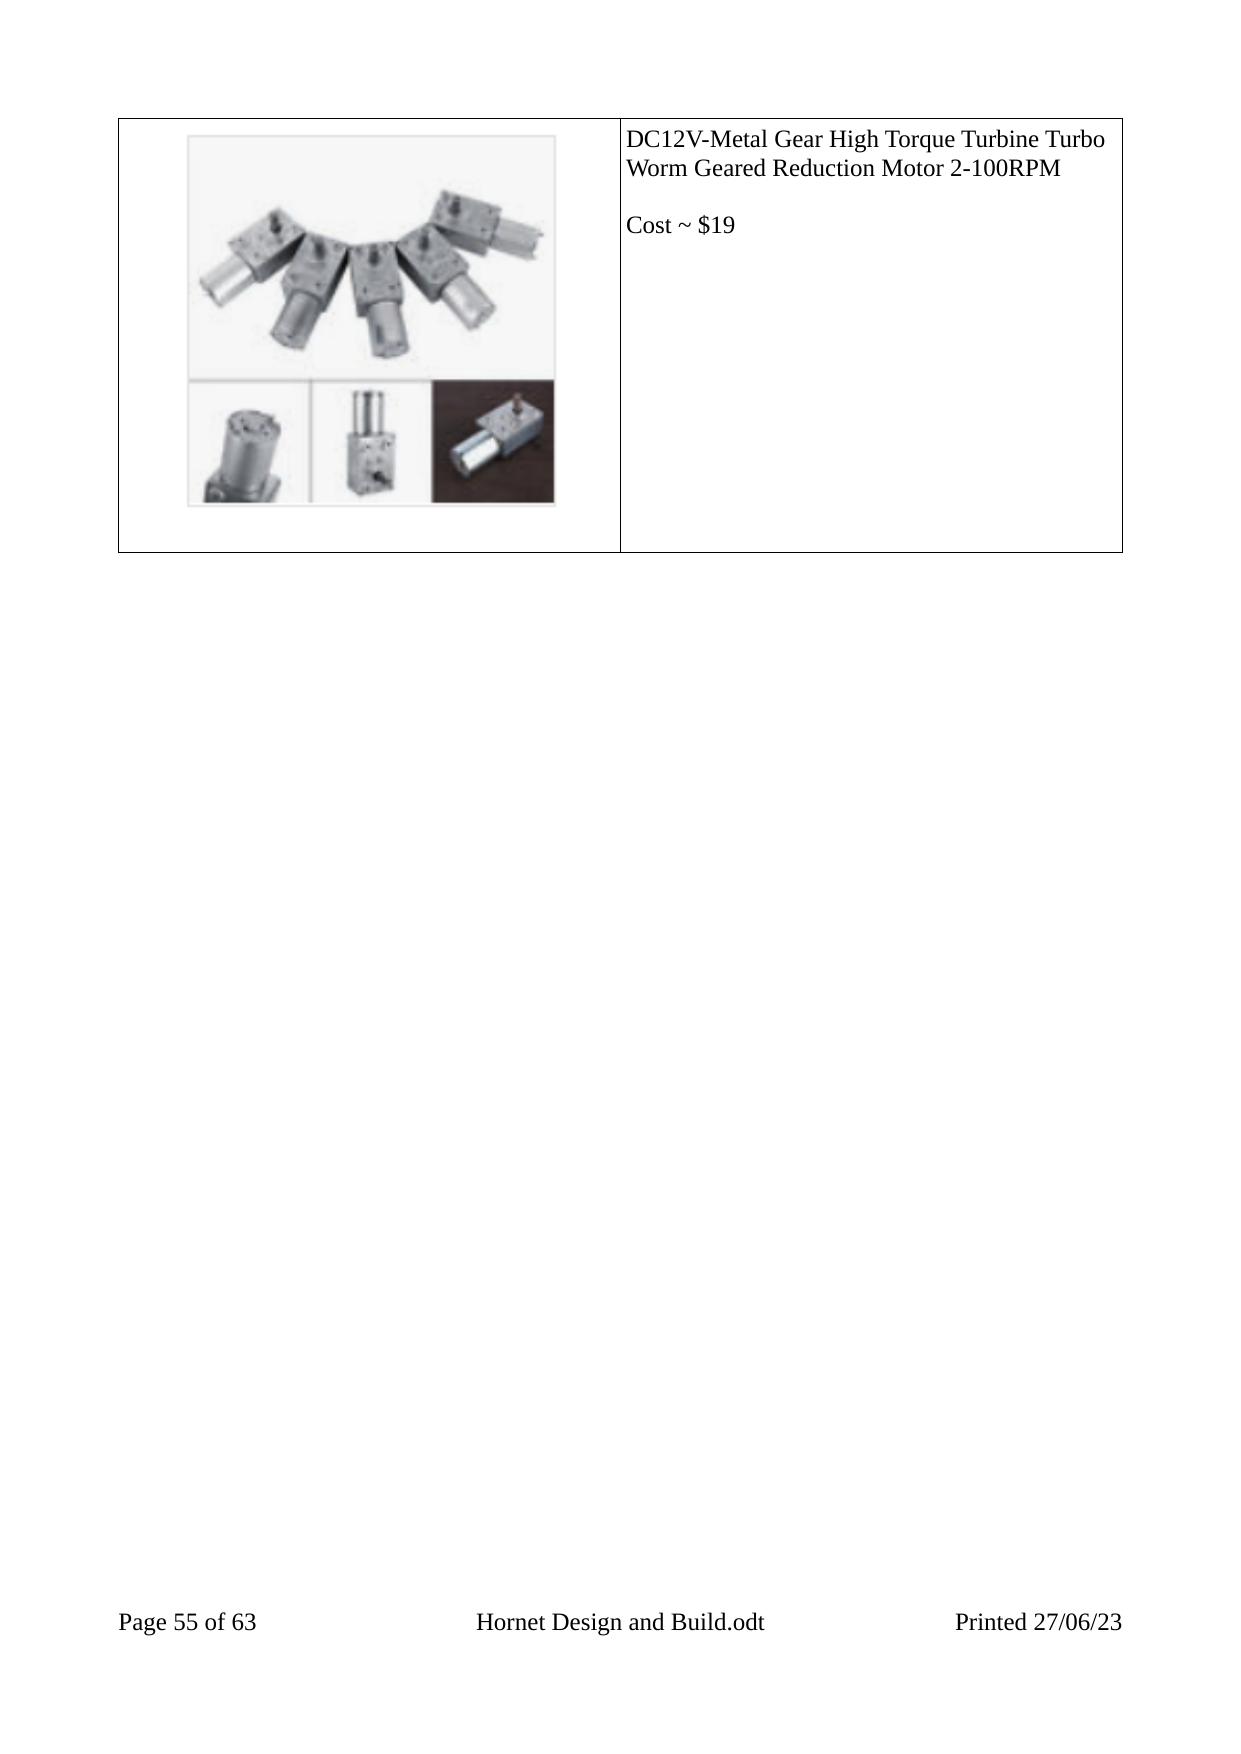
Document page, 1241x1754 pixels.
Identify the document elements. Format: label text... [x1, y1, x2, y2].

picture [171, 123, 567, 518]
table_cell DC12V-Metal Gear High Torque Turbine Turbo Worm Geared Reduction Motor 2-100RPM Cost ~ $19 [621, 119, 1122, 552]
table_cell [119, 119, 620, 552]
